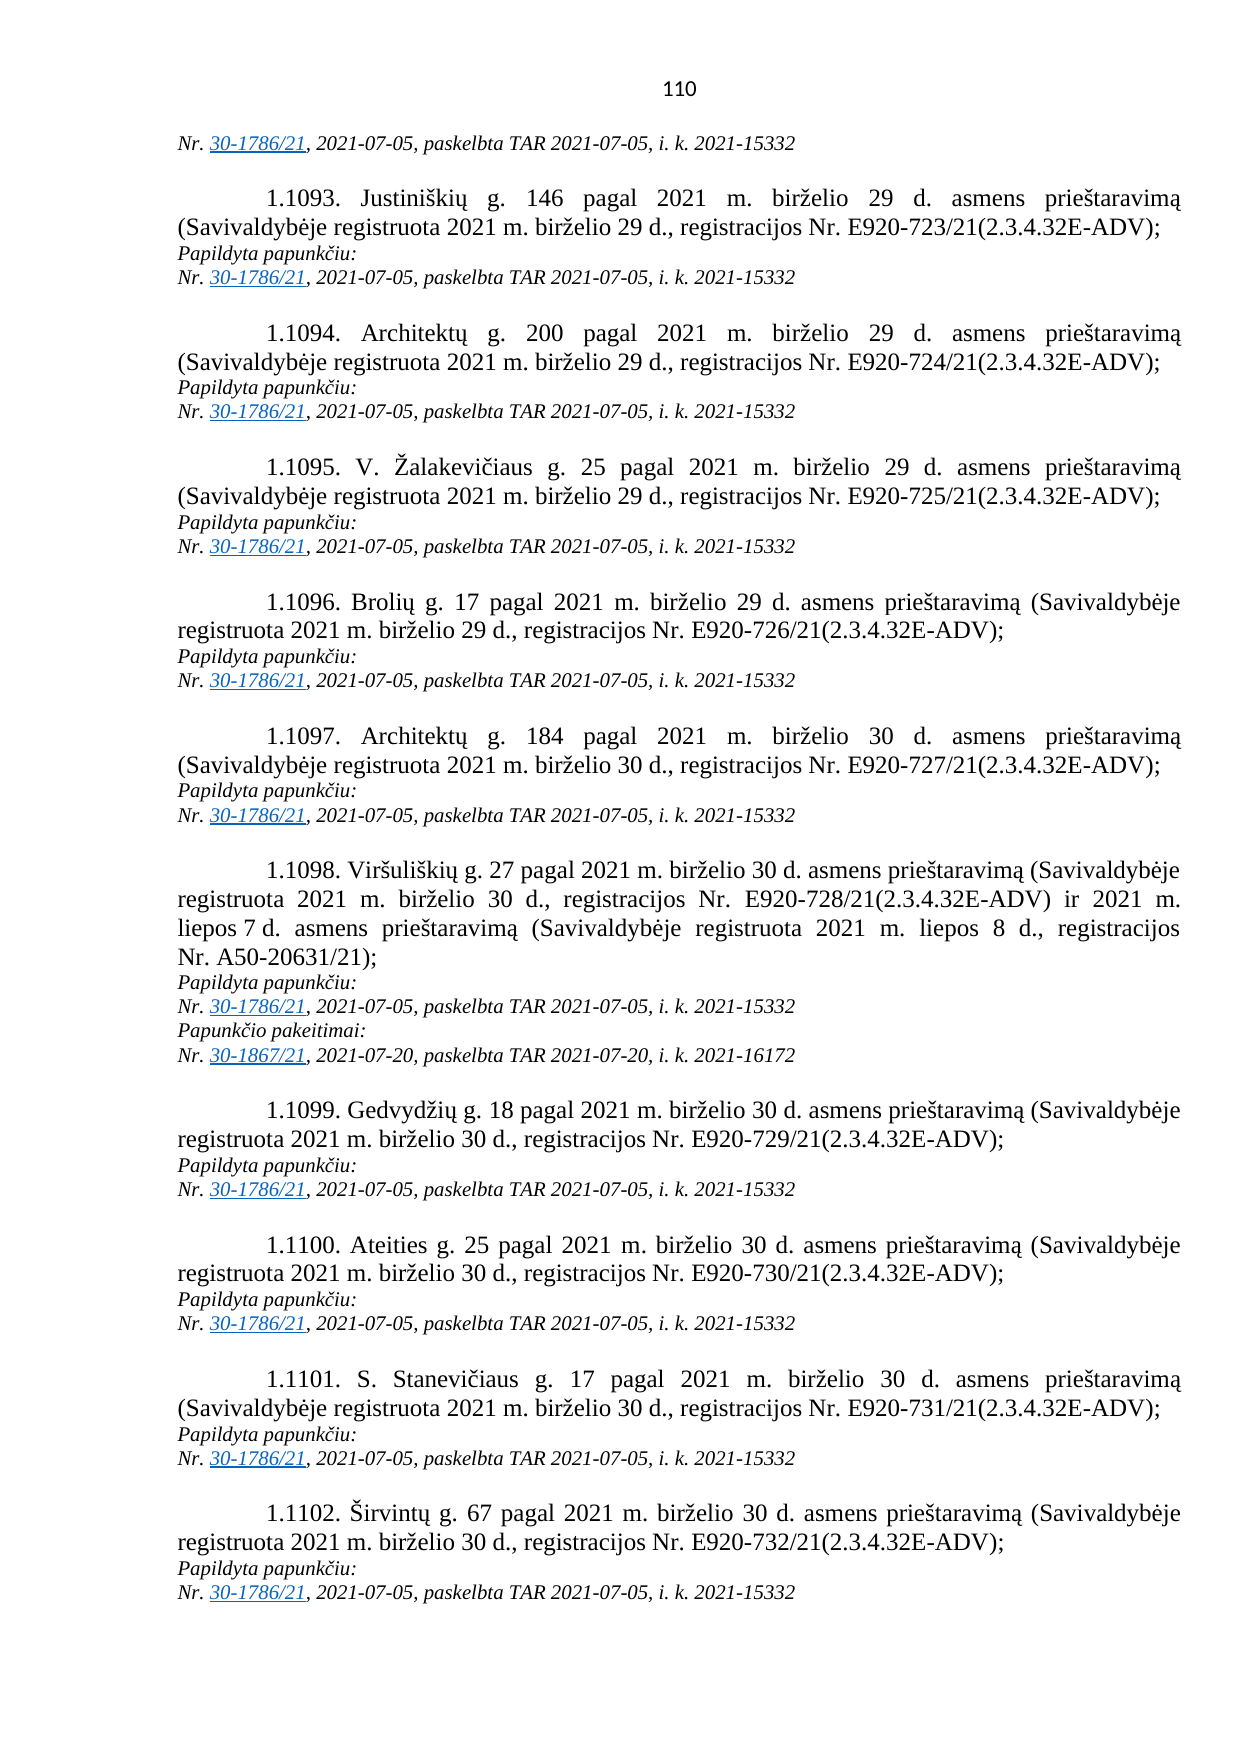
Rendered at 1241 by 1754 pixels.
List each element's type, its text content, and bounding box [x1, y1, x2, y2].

text Nr. 30-1786/21, 2021-07-05, paskelbta TAR 2021-07-05, i. k. 2021-15332 [177, 802, 1181, 827]
text 1.1097. Architektų g. 184 pagal 2021 m. birželio 30 d. asmens prieštaravimą (Savivaldybėje registruota 2021 m. birželio 30 d., registracijos Nr. E920-727/21(2.3.4.32E-ADV); [177, 721, 1181, 778]
text Nr. 30-1786/21, 2021-07-05, paskelbta TAR 2021-07-05, i. k. 2021-15332 [177, 265, 1181, 289]
text Nr. 30-1786/21, 2021-07-05, paskelbta TAR 2021-07-05, i. k. 2021-15332 [177, 1311, 1181, 1335]
text Nr. 30-1786/21, 2021-07-05, paskelbta TAR 2021-07-05, i. k. 2021-15332 [177, 534, 1181, 558]
text 1.1093. Justiniškių g. 146 pagal 2021 m. birželio 29 d. asmens prieštaravimą (Savivaldybėje registruota 2021 m. birželio 29 d., registracijos Nr. E920-723/21(2.3.4.32E-ADV); [177, 183, 1181, 241]
text Papildyta papunkčiu: [177, 1153, 1181, 1177]
text 1.1101. S. Stanevičiaus g. 17 pagal 2021 m. birželio 30 d. asmens prieštaravimą (Savivaldybėje registruota 2021 m. birželio 30 d., registracijos Nr. E920-731/21(2.3.4.32E-ADV); [177, 1364, 1181, 1422]
text 1.1102. Širvintų g. 67 pagal 2021 m. birželio 30 d. asmens prieštaravimą (Savivaldybėje registruota 2021 m. birželio 30 d., registracijos Nr. E920-732/21(2.3.4.32E-ADV); [177, 1498, 1181, 1556]
text Papunkčio pakeitimai: [177, 1018, 1181, 1042]
text Papildyta papunkčiu: [177, 510, 1181, 534]
text 1.1094. Architektų g. 200 pagal 2021 m. birželio 29 d. asmens prieštaravimą (Savivaldybėje registruota 2021 m. birželio 29 d., registracijos Nr. E920-724/21(2.3.4.32E-ADV); [177, 318, 1181, 375]
text Papildyta papunkčiu: [177, 375, 1181, 399]
text Nr. 30-1786/21, 2021-07-05, paskelbta TAR 2021-07-05, i. k. 2021-15332 [177, 1580, 1181, 1604]
text 1.1099. Gedvydžių g. 18 pagal 2021 m. birželio 30 d. asmens prieštaravimą (Savivaldybėje registruota 2021 m. birželio 30 d., registracijos Nr. E920-729/21(2.3.4.32E-ADV); [177, 1095, 1181, 1153]
text Papildyta papunkčiu: [177, 1556, 1181, 1580]
text 1.1100. Ateities g. 25 pagal 2021 m. birželio 30 d. asmens prieštaravimą (Savivaldybėje registruota 2021 m. birželio 30 d., registracijos Nr. E920-730/21(2.3.4.32E-ADV); [177, 1230, 1181, 1287]
text Nr. 30-1786/21, 2021-07-05, paskelbta TAR 2021-07-05, i. k. 2021-15332 [177, 1177, 1181, 1201]
text 1.1096. Brolių g. 17 pagal 2021 m. birželio 29 d. asmens prieštaravimą (Savivaldybėje registruota 2021 m. birželio 29 d., registracijos Nr. E920-726/21(2.3.4.32E-ADV); [177, 587, 1181, 644]
text Nr. 30-1786/21, 2021-07-05, paskelbta TAR 2021-07-05, i. k. 2021-15332 [177, 131, 1181, 155]
text Nr. 30-1786/21, 2021-07-05, paskelbta TAR 2021-07-05, i. k. 2021-15332 [177, 668, 1181, 692]
text Papildyta papunkčiu: [177, 644, 1181, 668]
text Papildyta papunkčiu: [177, 241, 1181, 265]
text Papildyta papunkčiu: [177, 778, 1181, 802]
text Papildyta papunkčiu: [177, 1287, 1181, 1311]
text Papildyta papunkčiu: [177, 1422, 1181, 1446]
text 1.1098. Viršuliškių g. 27 pagal 2021 m. birželio 30 d. asmens prieštaravimą (Savivaldybėje registruota 2021 m. birželio 30 d., registracijos Nr. E920-728/21(2.3.4.32E-ADV) ir 2021 m. liepos 7 d. asmens prieštaravimą (Savivaldybėje registruota 2021 m. liepos 8 d., registracijos Nr. A50-20631/21); [177, 855, 1181, 970]
text 1.1095. V. Žalakevičiaus g. 25 pagal 2021 m. birželio 29 d. asmens prieštaravimą (Savivaldybėje registruota 2021 m. birželio 29 d., registracijos Nr. E920-725/21(2.3.4.32E-ADV); [177, 452, 1181, 510]
text Nr. 30-1786/21, 2021-07-05, paskelbta TAR 2021-07-05, i. k. 2021-15332 [177, 399, 1181, 423]
text Nr. 30-1867/21, 2021-07-20, paskelbta TAR 2021-07-20, i. k. 2021-16172 [177, 1042, 1181, 1067]
text Nr. 30-1786/21, 2021-07-05, paskelbta TAR 2021-07-05, i. k. 2021-15332 [177, 1446, 1181, 1470]
text Papildyta papunkčiu: [177, 970, 1181, 994]
text Nr. 30-1786/21, 2021-07-05, paskelbta TAR 2021-07-05, i. k. 2021-15332 [177, 994, 1181, 1018]
